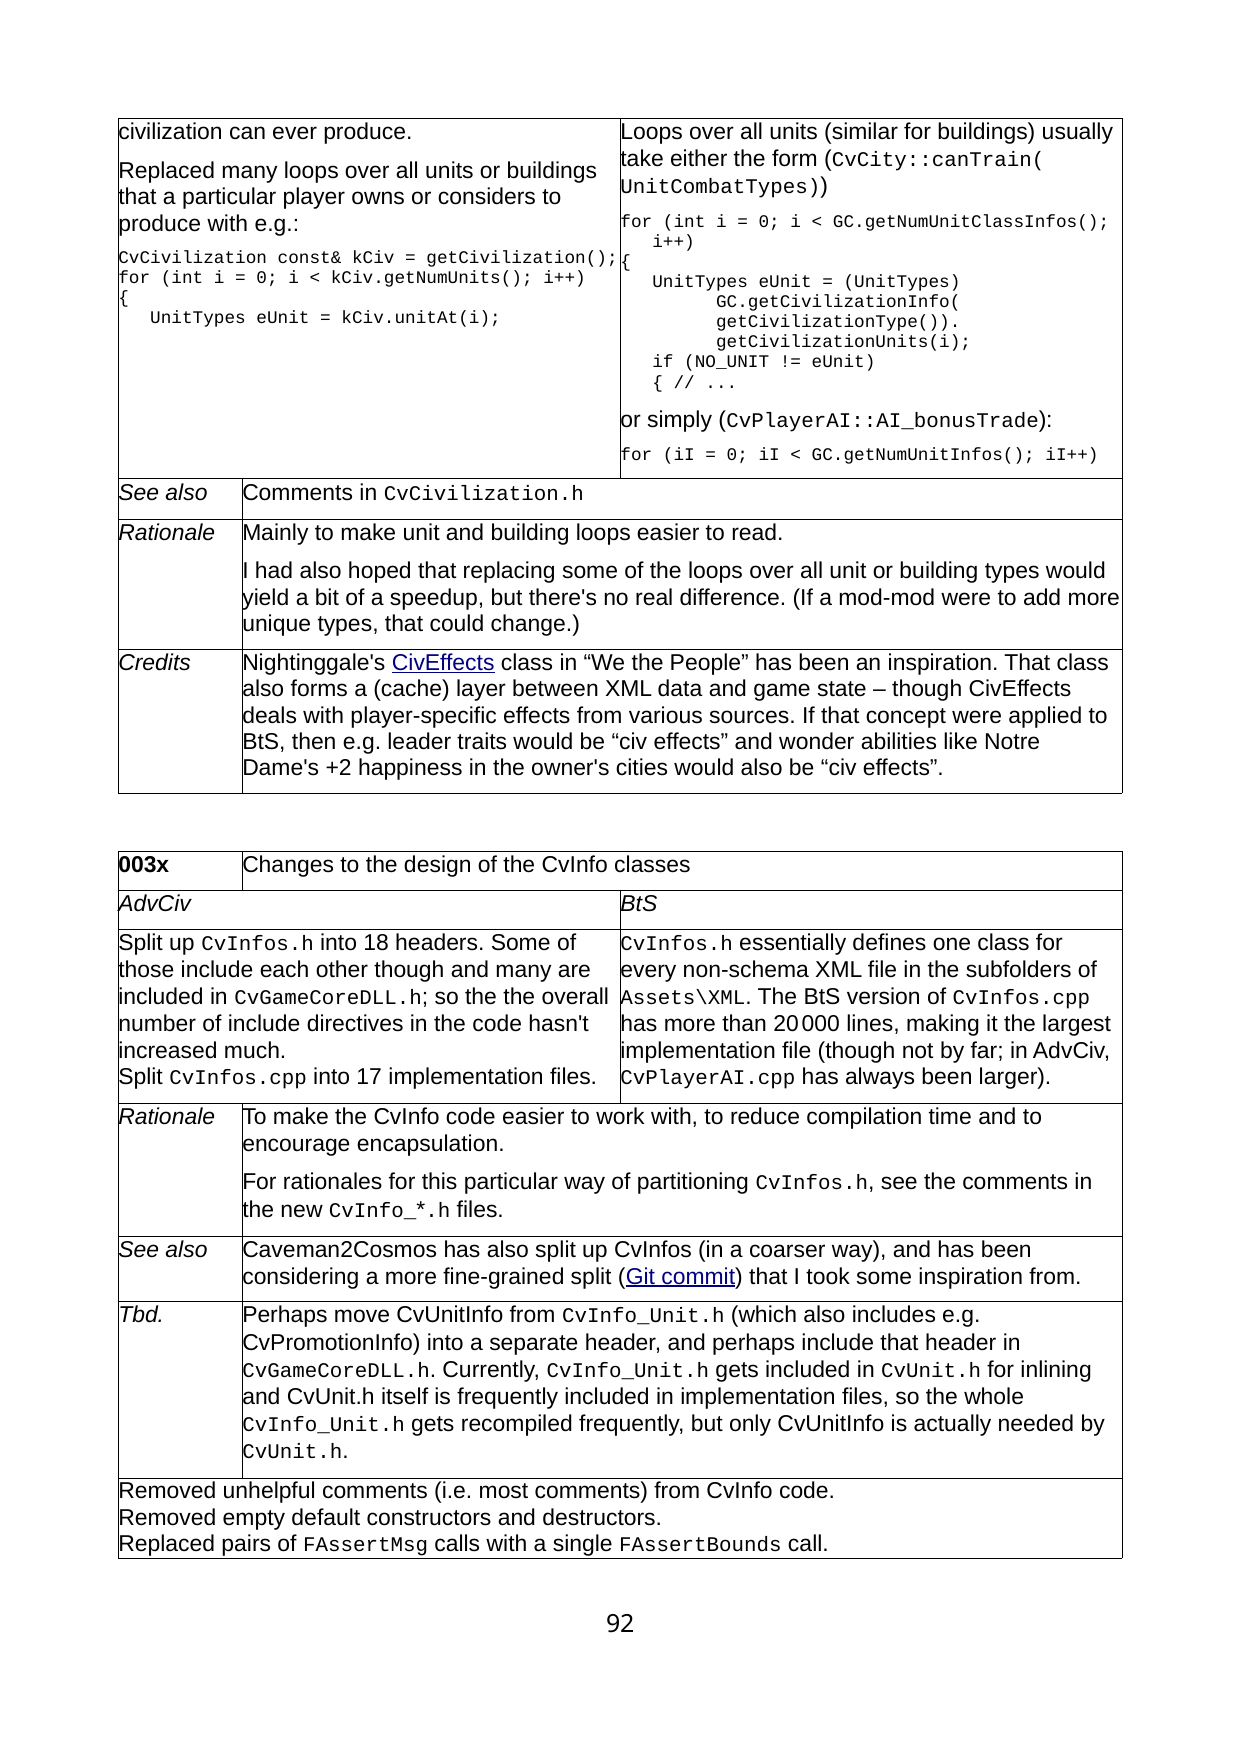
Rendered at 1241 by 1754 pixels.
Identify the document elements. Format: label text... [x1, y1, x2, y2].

table_cell See also [119, 1237, 242, 1301]
table_cell Removed unhelpful comments (i.e. most comments) from CvInfo code. Removed empty default constructors and destructors. Replaced pairs of FAssertMsg calls with a single FAssertBounds call. [119, 1479, 1122, 1558]
table_cell Loops over all units (similar for buildings) usually take either the form (CvCity::canTrain( UnitCombatTypes)) for (int i = 0; i < GC.getNumUnitClassInfos(); i++) { UnitTypes eUnit = (UnitTypes) GC.getCivilizationInfo( getCivilizationType()). getCivilizationUnits(i); if (NO_UNIT != eUnit) { // ... or simply (CvPlayerAI::AI_bonusTrade): for (iI = 0; iI < GC.getNumUnitInfos(); iI++) [621, 119, 1122, 478]
table_header Changes to the design of the CvInfo classes [243, 852, 1122, 889]
table_cell Tbd. [119, 1302, 242, 1477]
table_cell Credits [119, 650, 242, 793]
table_cell Mainly to make unit and building loops easier to read. I had also hoped that replacing some of the loops over all unit or building types would yield a bit of a speedup, but there's no real difference. (If a mod-mod were to add more unique types, that could change.) [243, 520, 1122, 649]
table_cell Perhaps move CvUnitInfo from CvInfo_Unit.h (which also includes e.g. CvPromotionInfo) into a separate header, and perhaps include that header in CvGameCoreDLL.h. Currently, CvInfo_Unit.h gets included in CvUnit.h for inlining and CvUnit.h itself is frequently included in implementation files, so the whole CvInfo_Unit.h gets recompiled frequently, but only CvUnitInfo is actually needed by CvUnit.h. [243, 1302, 1122, 1477]
table_cell Comments in CvCivilization.h [243, 479, 1122, 518]
table_header 003x [119, 852, 242, 889]
table_cell BtS [621, 891, 1122, 928]
table_cell To make the CvInfo code easier to work with, to reduce compilation time and to encourage encapsulation. For rationales for this particular way of partitioning CvInfos.h, see the comments in the new CvInfo_*.h files. [243, 1104, 1122, 1236]
table_cell See also [119, 479, 242, 518]
table_cell Caveman2Cosmos has also split up CvInfos (in a coarser way), and has been considering a more fine-grained split (Git commit) that I took some inspiration from. [243, 1237, 1122, 1301]
table_cell Nightinggale's CivEffects class in “We the People” has been an inspiration. That class also forms a (cache) layer between XML data and game state – though CivEffects deals with player-specific effects from various sources. If that concept were applied to BtS, then e.g. leader traits would be “civ effects” and wonder abilities like Notre Dame's +2 happiness in the owner's cities would also be “civ effects”. [243, 650, 1122, 793]
table_cell CvInfos.h essentially defines one class for every non-schema XML file in the subfolders of Assets\XML. The BtS version of CvInfos.cpp has more than 20 000 lines, making it the largest implementation file (though not by far; in AdvCiv, CvPlayerAI.cpp has always been larger). [621, 930, 1122, 1103]
table_cell Rationale [119, 1104, 242, 1236]
table_cell AdvCiv [119, 891, 620, 928]
table_cell civilization can ever produce. Replaced many loops over all units or buildings that a particular player owns or considers to produce with e.g.: CvCivilization const& kCiv = getCivilization(); for (int i = 0; i < kCiv.getNumUnits(); i++) { UnitTypes eUnit = kCiv.unitAt(i); [119, 119, 620, 478]
table_cell Split up CvInfos.h into 18 headers. Some of those include each other though and many are included in CvGameCoreDLL.h; so the the overall number of include directives in the code hasn't increased much. Split CvInfos.cpp into 17 implementation files. [119, 930, 620, 1103]
table_cell Rationale [119, 520, 242, 649]
